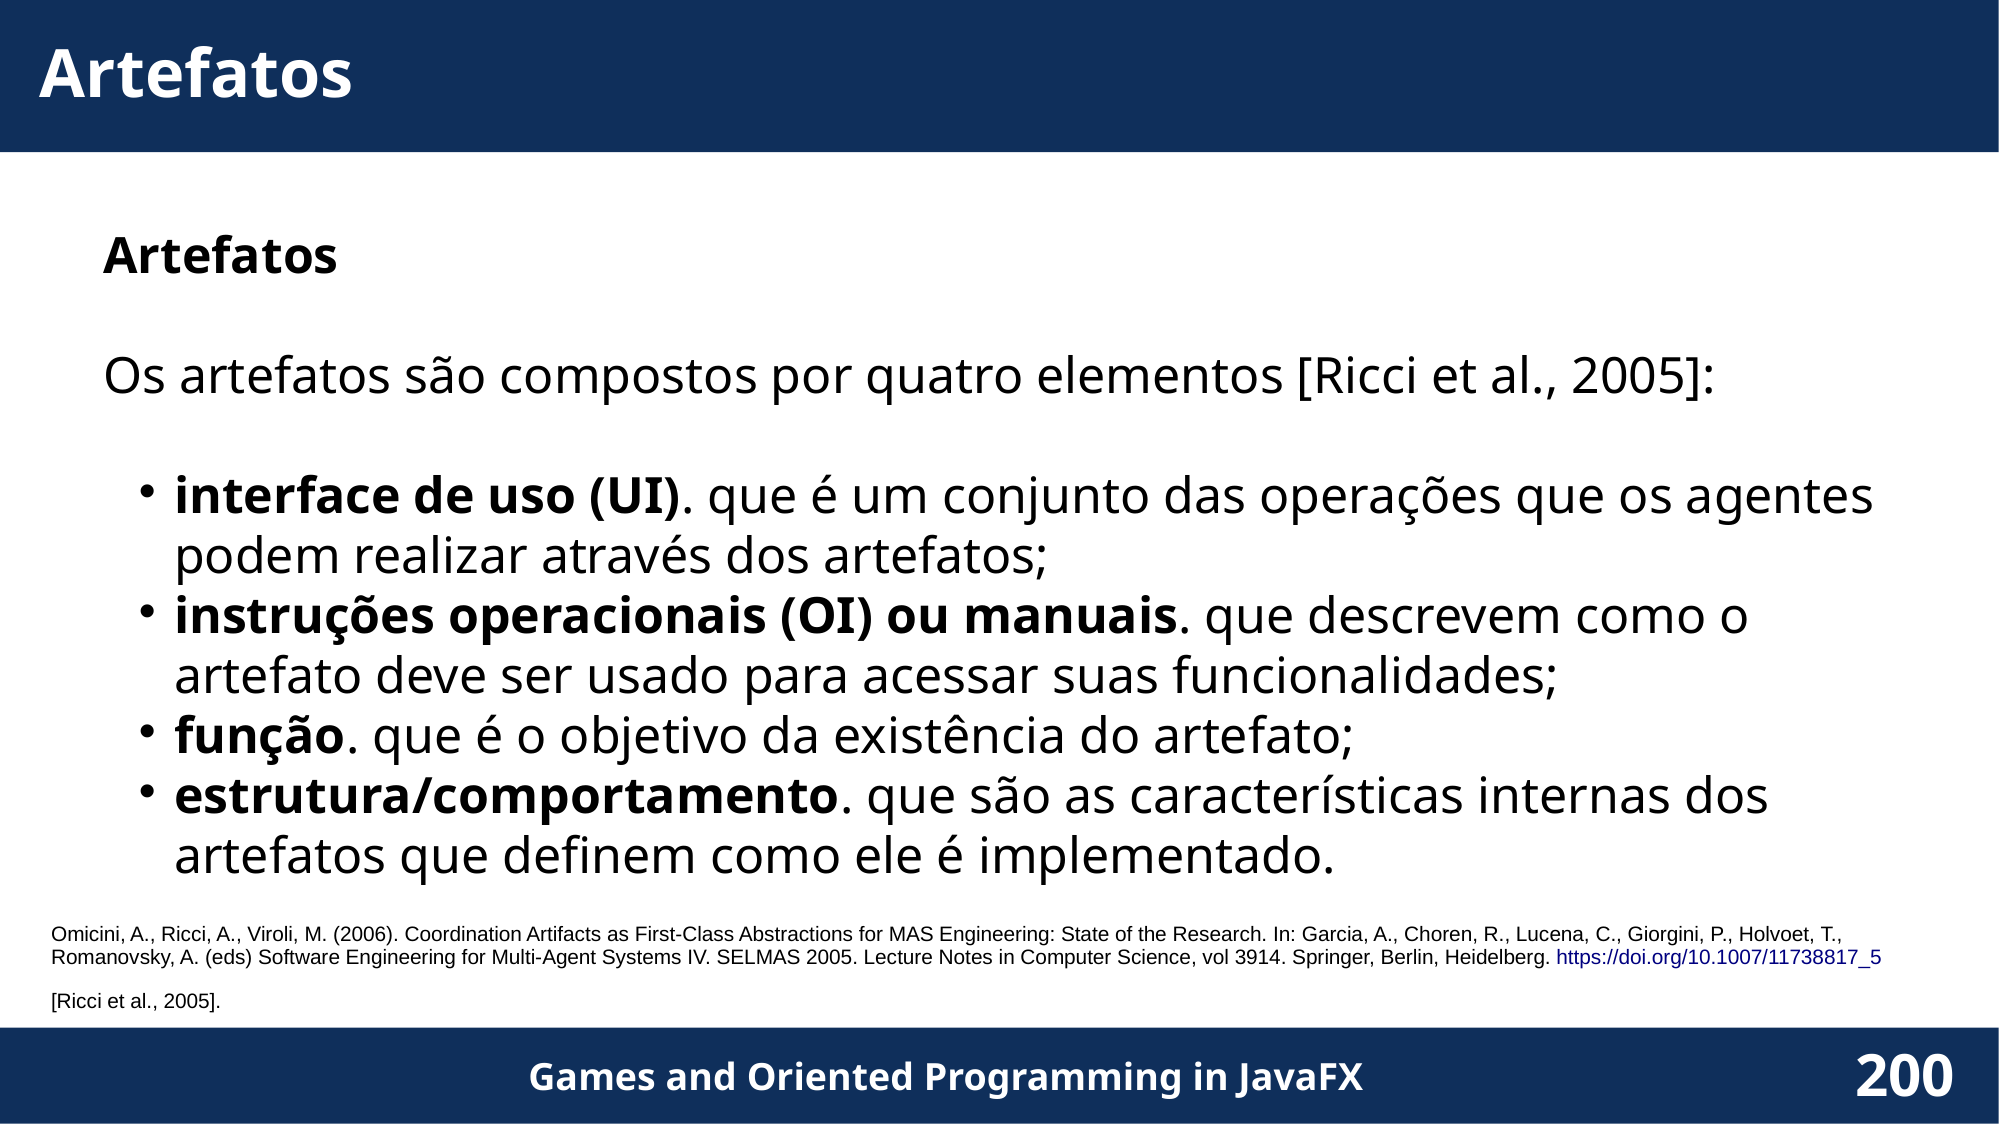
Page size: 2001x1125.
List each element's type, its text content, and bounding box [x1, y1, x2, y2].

text_box Artefatos Os artefatos são compostos por quatro elementos [Ricci et al., 2005]: interface de uso (UI). que é um conjunto das operações que os agentes podem realizar através dos artefatos; instruções operacionais (OI) ou manuais. que descrevem como o artefato deve ser usado para acessar suas funcionalidades; função. que é o objetivo da existência do artefato; estrutura/comportamento. que são as características internas dos artefatos que definem como ele é implementado. [88, 216, 1947, 892]
text_box Artefatos [25, 23, 1999, 119]
text_box Omicini, A., Ricci, A., Viroli, M. (2006). Coordination Artifacts as First-Class Abstractions for MAS Engineering: State of the Research. In: Garcia, A., Choren, R., Lucena, C., Giorgini, P., Holvoet, T., Romanovsky, A. (eds) Software Engineering for Multi-Agent Systems IV. SELMAS 2005. Lecture Notes in Computer Science, vol 3914. Springer, Berlin, Heidelberg. https://doi.org/10.1007/11738817_5 [Ricci et al., 2005]. [36, 915, 1949, 1021]
